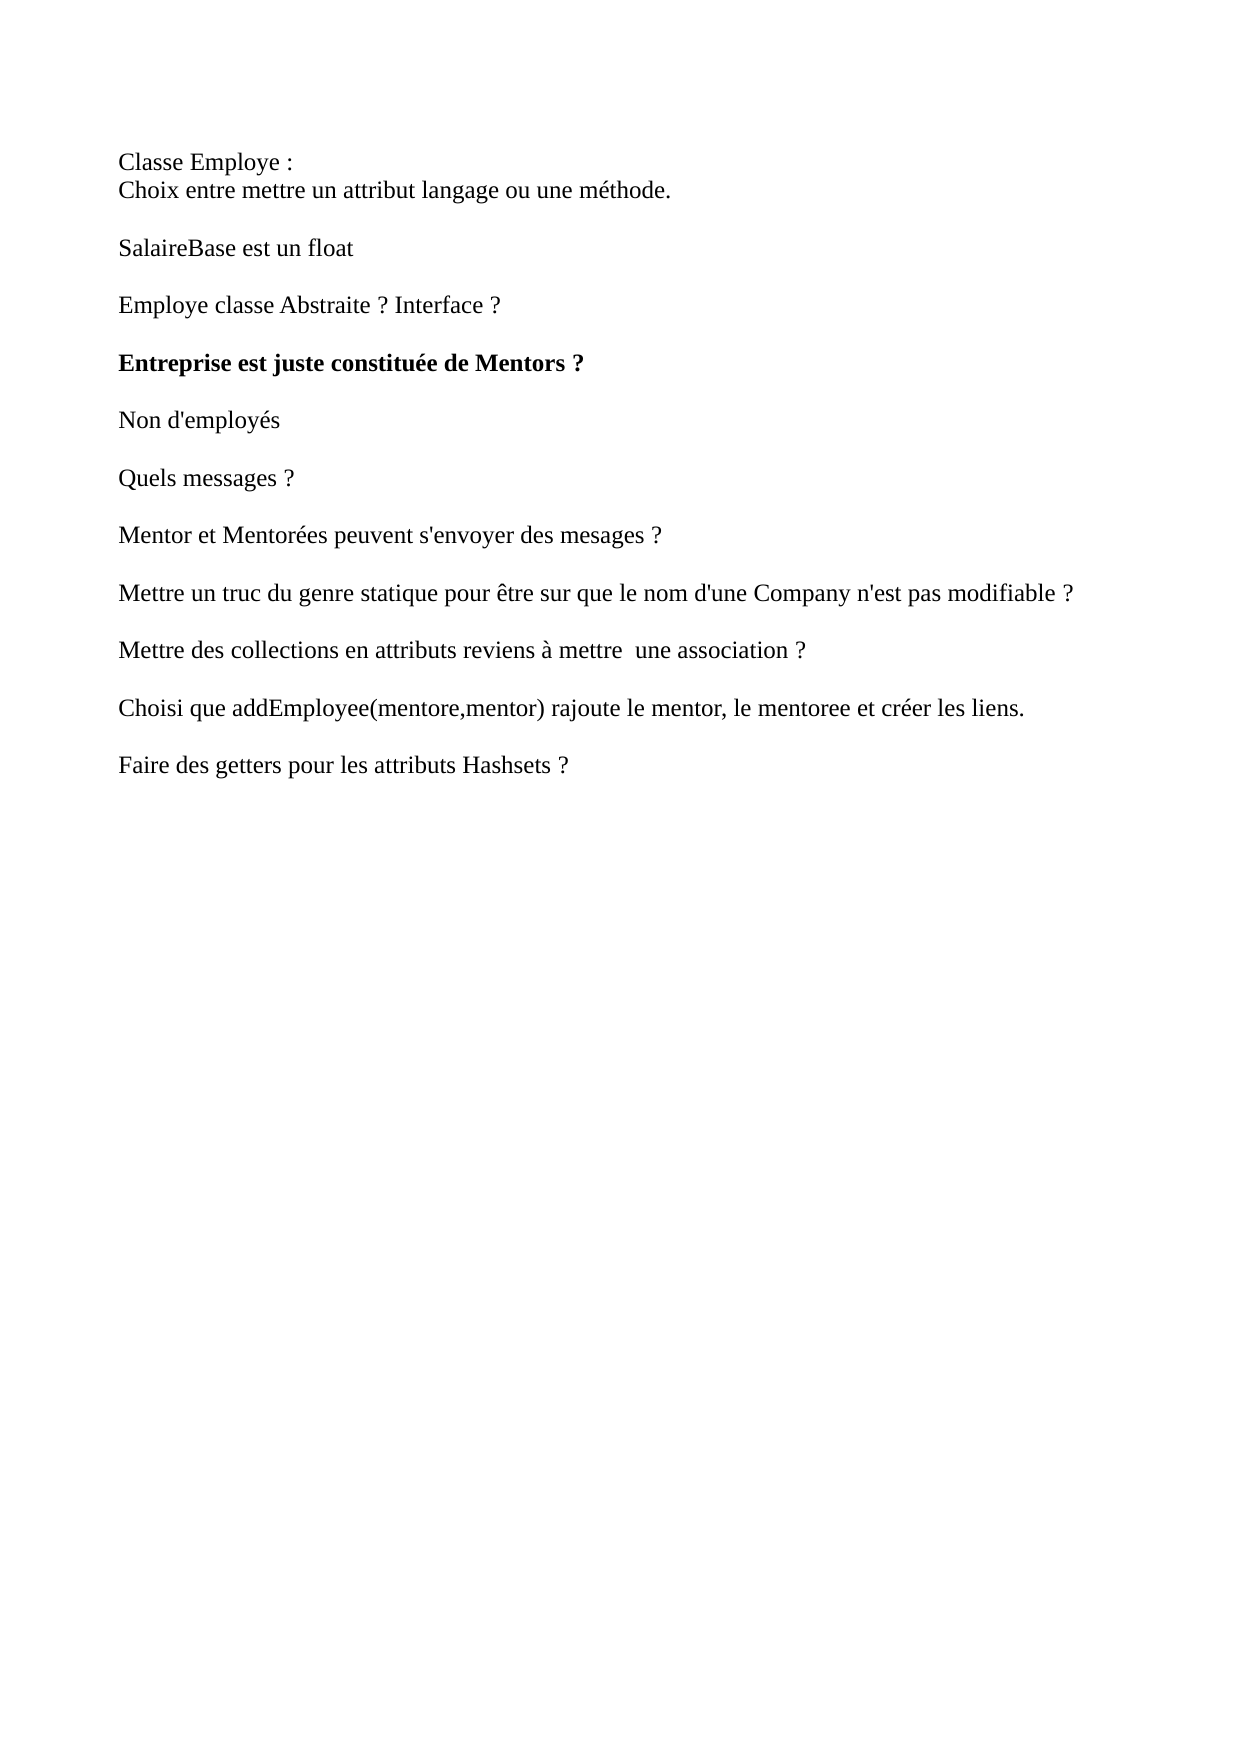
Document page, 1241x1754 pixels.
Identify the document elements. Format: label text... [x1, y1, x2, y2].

text Classe Employe : [118, 147, 1122, 176]
text Choix entre mettre un attribut langage ou une méthode. [118, 176, 1122, 204]
text Mettre des collections en attributs reviens à mettre une association ? [118, 636, 1122, 664]
text Entreprise est juste constituée de Mentors ? [118, 348, 1122, 377]
text Mettre un truc du genre statique pour être sur que le nom d'une Company n'est pas modifiable ? [118, 578, 1122, 607]
text Mentor et Mentorées peuvent s'envoyer des mesages ? [118, 521, 1122, 549]
text Faire des getters pour les attributs Hashsets ? [118, 751, 1122, 779]
text SalaireBase est un float [118, 233, 1122, 262]
text Employe classe Abstraite ? Interface ? [118, 291, 1122, 319]
text Choisi que addEmployee(mentore,mentor) rajoute le mentor, le mentoree et créer les liens. [118, 693, 1122, 722]
text Non d'employés [118, 406, 1122, 434]
text Quels messages ? [118, 463, 1122, 492]
